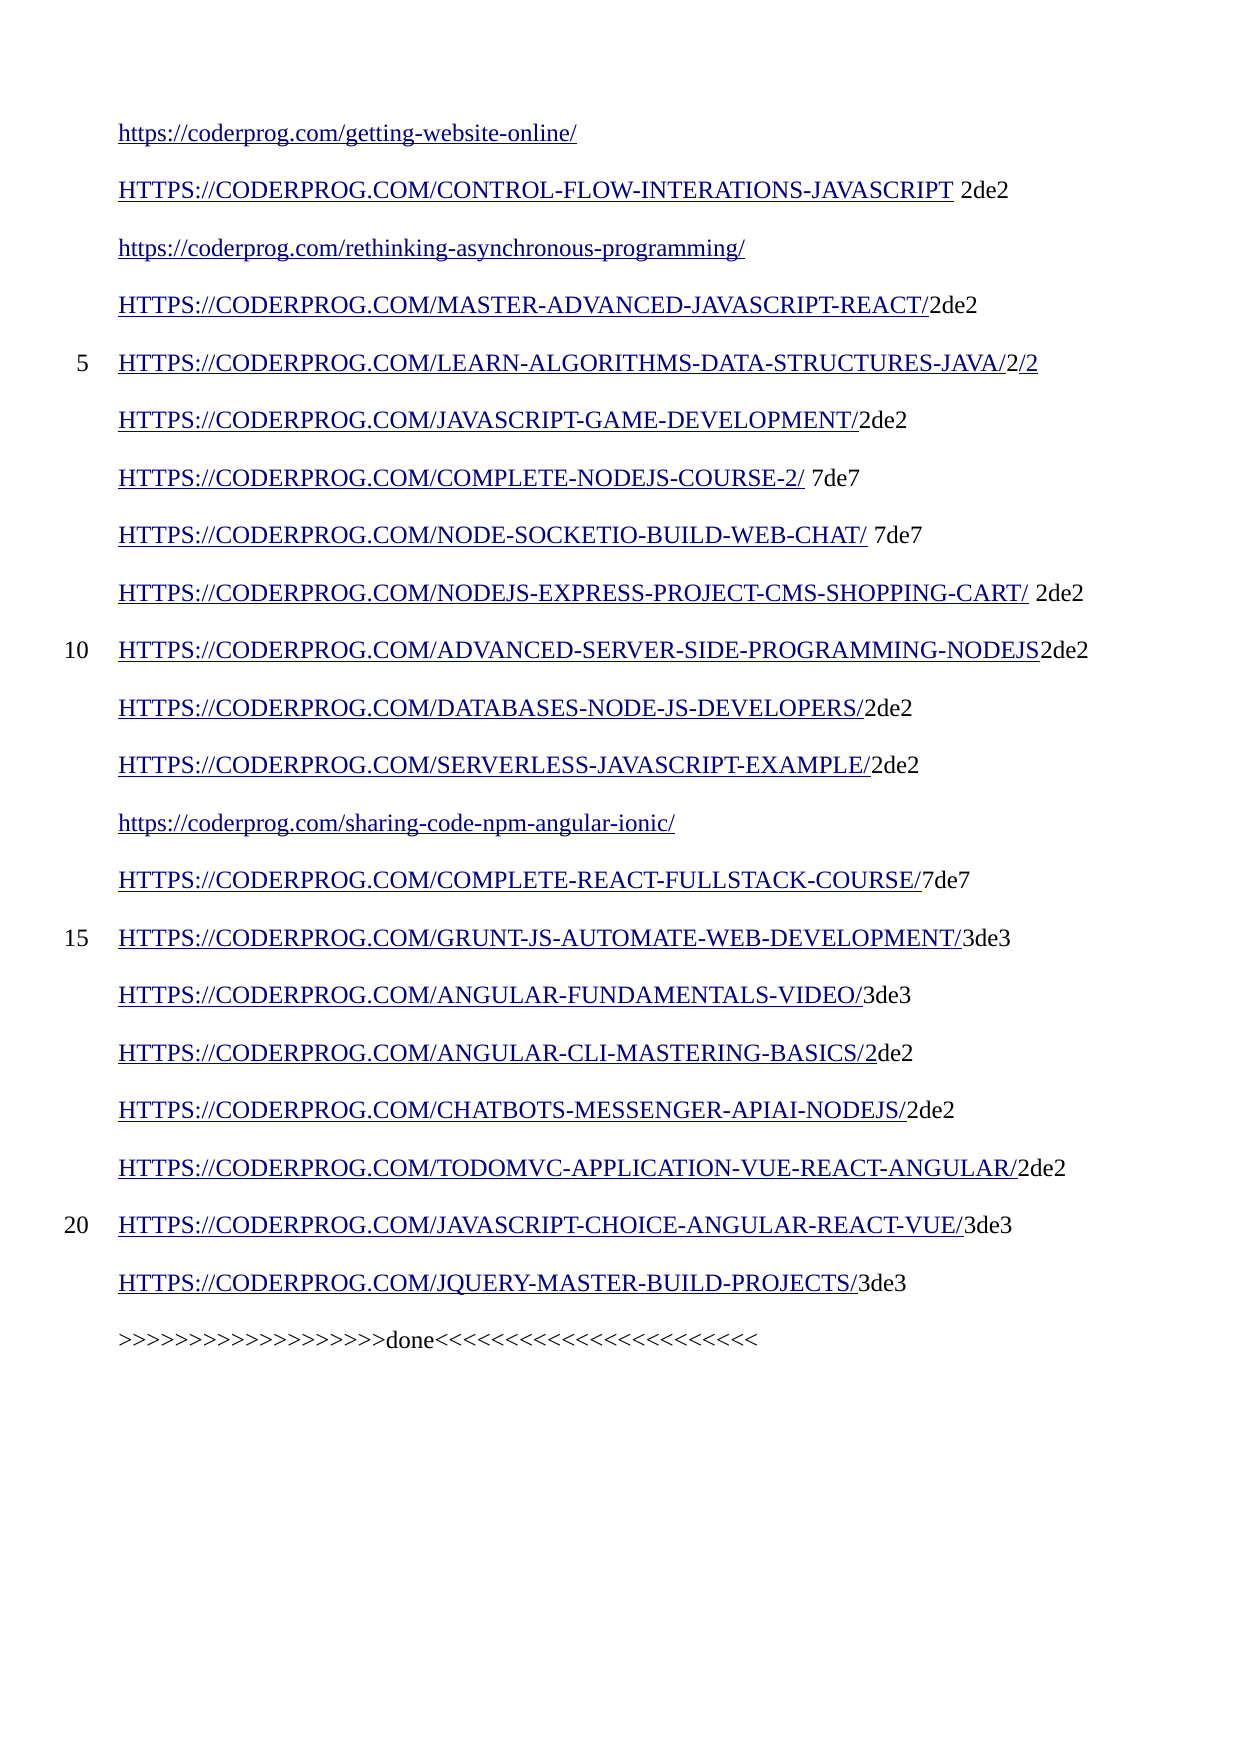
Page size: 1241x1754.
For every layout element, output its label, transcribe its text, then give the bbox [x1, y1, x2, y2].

text HTTPS://CODERPROG.COM/TODOMVC-APPLICATION-VUE-REACT-ANGULAR/2de2 [118, 1153, 1122, 1182]
text HTTPS://CODERPROG.COM/LEARN-ALGORITHMS-DATA-STRUCTURES-JAVA/2/2 [118, 348, 1122, 377]
text >>>>>>>>>>>>>>>>>>>done<<<<<<<<<<<<<<<<<<<<<<< [118, 1326, 1122, 1354]
text HTTPS://CODERPROG.COM/CONTROL-FLOW-INTERATIONS-JAVASCRIPT 2de2 [118, 176, 1122, 204]
text HTTPS://CODERPROG.COM/JAVASCRIPT-CHOICE-ANGULAR-REACT-VUE/3de3 [118, 1211, 1122, 1239]
text HTTPS://CODERPROG.COM/GRUNT-JS-AUTOMATE-WEB-DEVELOPMENT/3de3 [118, 923, 1122, 952]
text https://coderprog.com/sharing-code-npm-angular-ionic/ [118, 808, 1122, 837]
text HTTPS://CODERPROG.COM/ANGULAR-FUNDAMENTALS-VIDEO/3de3 [118, 981, 1122, 1009]
text HTTPS://CODERPROG.COM/SERVERLESS-JAVASCRIPT-EXAMPLE/2de2 [118, 751, 1122, 779]
text HTTPS://CODERPROG.COM/MASTER-ADVANCED-JAVASCRIPT-REACT/2de2 [118, 291, 1122, 319]
text HTTPS://CODERPROG.COM/NODE-SOCKETIO-BUILD-WEB-CHAT/ 7de7 [118, 521, 1122, 549]
text HTTPS://CODERPROG.COM/JQUERY-MASTER-BUILD-PROJECTS/3de3 [118, 1268, 1122, 1297]
text HTTPS://CODERPROG.COM/ADVANCED-SERVER-SIDE-PROGRAMMING-NODEJS2de2 [118, 636, 1122, 664]
text HTTPS://CODERPROG.COM/JAVASCRIPT-GAME-DEVELOPMENT/2de2 [118, 406, 1122, 434]
text HTTPS://CODERPROG.COM/COMPLETE-NODEJS-COURSE-2/ 7de7 [118, 463, 1122, 492]
text https://coderprog.com/getting-website-online/ [118, 118, 1122, 147]
text HTTPS://CODERPROG.COM/DATABASES-NODE-JS-DEVELOPERS/2de2 [118, 693, 1122, 722]
text HTTPS://CODERPROG.COM/NODEJS-EXPRESS-PROJECT-CMS-SHOPPING-CART/ 2de2 [118, 578, 1122, 607]
text https://coderprog.com/rethinking-asynchronous-programming/ [118, 233, 1122, 262]
text HTTPS://CODERPROG.COM/COMPLETE-REACT-FULLSTACK-COURSE/7de7 [118, 866, 1122, 894]
text HTTPS://CODERPROG.COM/CHATBOTS-MESSENGER-APIAI-NODEJS/2de2 [118, 1096, 1122, 1124]
text HTTPS://CODERPROG.COM/ANGULAR-CLI-MASTERING-BASICS/2de2 [118, 1038, 1122, 1067]
